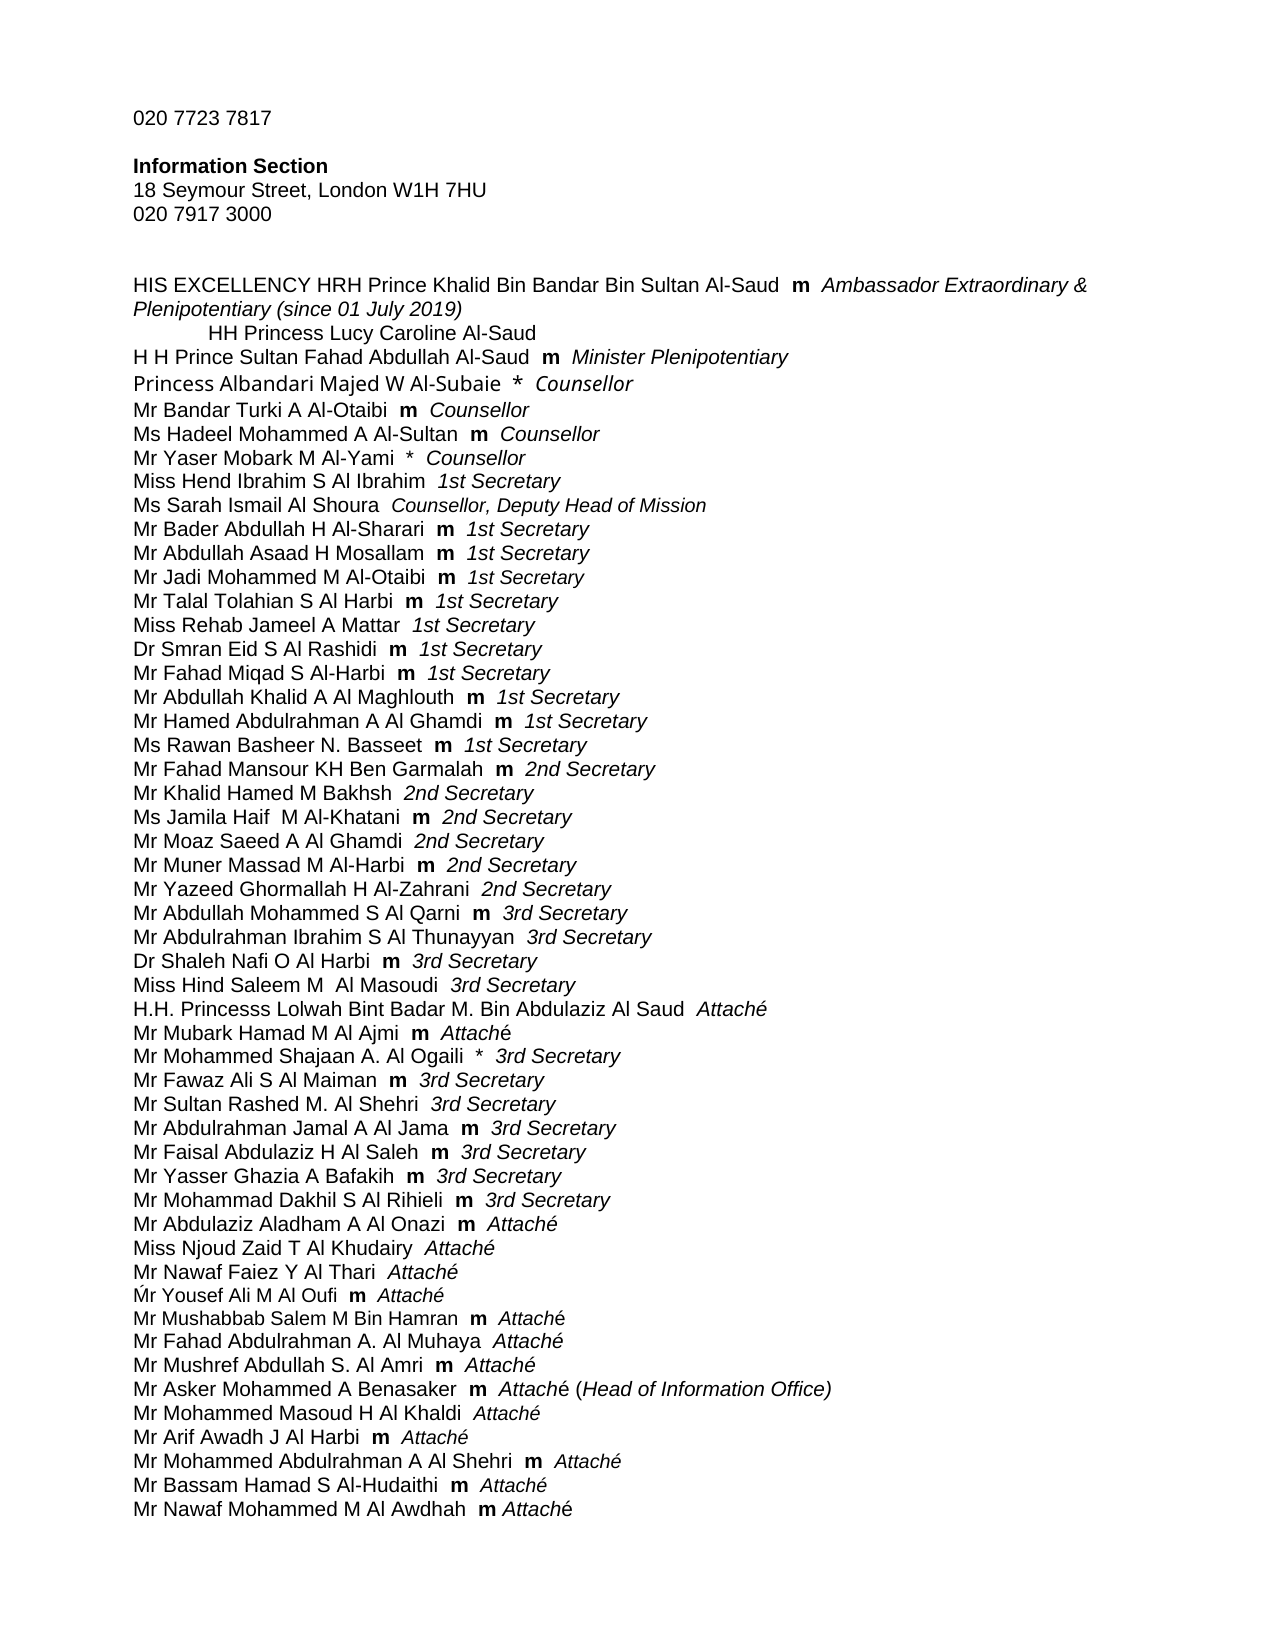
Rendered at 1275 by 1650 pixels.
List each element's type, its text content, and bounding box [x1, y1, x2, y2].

text Mr Mohammad Dakhil S Al Rihieli m 3rd Secretary [133, 1188, 1181, 1212]
text Mr Abdulrahman Ibrahim S Al Thunayyan 3rd Secretary [133, 924, 1181, 948]
text Mr Mohammed Abdulrahman A Al Shehri m Attaché [133, 1449, 1181, 1473]
text Mr Abdullah Khalid A Al Maghlouth m 1st Secretary [133, 685, 1181, 709]
text Mr Abdulrahman Jamal A Al Jama m 3rd Secretary [133, 1116, 1181, 1140]
text Miss Njoud Zaid T Al Khudairy Attaché Mr Nawaf Faiez Y Al Thari Attaché [133, 1236, 1181, 1284]
text H.H. Princesss Lolwah Bint Badar M. Bin Abdulaziz Al Saud Attaché [133, 996, 1181, 1020]
text Ms Sarah Ismail Al Shoura Counsellor, Deputy Head of Mission [133, 493, 1181, 517]
text Mr Yazeed Ghormallah H Al-Zahrani 2nd Secretary [133, 877, 1181, 901]
text Mr Faisal Abdulaziz H Al Saleh m 3rd Secretary [133, 1140, 1181, 1164]
text Ms Hadeel Mohammed A Al-Sultan m Counsellor [133, 421, 1181, 445]
text Mr Yaser Mobark M Al-Yami * Counsellor Miss Hend Ibrahim S Al Ibrahim 1st Secretary [133, 445, 1181, 493]
text Ms Rawan Basheer N. Basseet m 1st Secretary [133, 733, 1181, 757]
text Mr Mushabbab Salem M Bin Hamran m Attaché [133, 1307, 1181, 1329]
text Mr Mubark Hamad M Al Ajmi m Attaché [133, 1020, 1181, 1044]
text Mr Muner Massad M Al-Harbi m 2nd Secretary [133, 853, 1181, 877]
text Mr Asker Mohammed A Benasaker m Attaché (Head of Information Office) [133, 1377, 1181, 1401]
text Ms Jamila Haif M Al-Khatani m 2nd Secretary [133, 805, 1181, 829]
text 18 Seymour Street, London W1H 7HU [133, 177, 1181, 201]
text Mr Bassam Hamad S Al-Hudaithi m Attaché [133, 1473, 1181, 1497]
text Mr Khalid Hamed M Bakhsh 2nd Secretary [133, 781, 1181, 805]
text Mr Mohammed Shajaan A. Al Ogaili * 3rd Secretary [133, 1044, 1181, 1068]
text 020 7723 7817 [133, 106, 1181, 129]
text Mr Nawaf Mohammed M Al Awdhah m Attaché [133, 1497, 1181, 1521]
text Mr Moaz Saeed A Al Ghamdi 2nd Secretary [133, 829, 1181, 853]
text Mr Sultan Rashed M. Al Shehri 3rd Secretary [133, 1092, 1181, 1116]
text Miss Rehab Jameel A Mattar 1st Secretary [133, 613, 1181, 637]
text Mr Abdullah Mohammed S Al Qarni m 3rd Secretary [133, 901, 1181, 924]
text Mr Fahad Abdulrahman A. Al Muhaya Attaché Mr Mushref Abdullah S. Al Amri m Attaché [133, 1329, 1181, 1377]
text Mr Bader Abdullah H Al-Sharari m 1st Secretary [133, 517, 1181, 541]
text H H Prince Sultan Fahad Abdullah Al-Saud m Minister Plenipotentiary [133, 345, 1181, 369]
text HIS EXCELLENCY HRH Prince Khalid Bin Bandar Bin Sultan Al-Saud m Ambassador Extraordinary & Plenipotentiary (since 01 July 2019) [133, 273, 1181, 321]
text Ḿr Yousef Ali M Al Oufi m Attaché [133, 1284, 1181, 1307]
text Mr Mohammed Masoud H Al Khaldi Attaché [133, 1401, 1181, 1425]
text Dr Shaleh Nafi O Al Harbi m 3rd Secretary [133, 948, 1181, 972]
text Mr Arif Awadh J Al Harbi m Attaché [133, 1425, 1181, 1449]
text Mr Yasser Ghazia A Bafakih m 3rd Secretary [133, 1164, 1181, 1188]
text Princess Albandari Majed W Al-Subaie * Counsellor [133, 369, 1181, 397]
text Mr Fahad Mansour KH Ben Garmalah m 2nd Secretary [133, 757, 1181, 781]
text Information Section [133, 153, 1181, 177]
text Mr Hamed Abdulrahman A Al Ghamdi m 1st Secretary [133, 709, 1181, 733]
text 020 7917 3000 [133, 201, 1181, 225]
text Mr Fahad Miqad S Al-Harbi m 1st Secretary [133, 661, 1181, 685]
text Mr Abdulaziz Aladham A Al Onazi m Attaché [133, 1212, 1181, 1236]
text Mr Abdullah Asaad H Mosallam m 1st Secretary [133, 541, 1181, 565]
text HH Princess Lucy Caroline Al-Saud [133, 321, 1181, 345]
text Miss Hind Saleem M Al Masoudi 3rd Secretary [133, 972, 1181, 996]
text Mr Talal Tolahian S Al Harbi m 1st Secretary [133, 589, 1181, 613]
text Mr Fawaz Ali S Al Maiman m 3rd Secretary [133, 1068, 1181, 1092]
text Mr Bandar Turki A Al-Otaibi m Counsellor [133, 397, 1181, 421]
text Dr Smran Eid S Al Rashidi m 1st Secretary [133, 637, 1181, 661]
text Mr Jadi Mohammed M Al-Otaibi m 1st Secretary [133, 565, 1181, 589]
